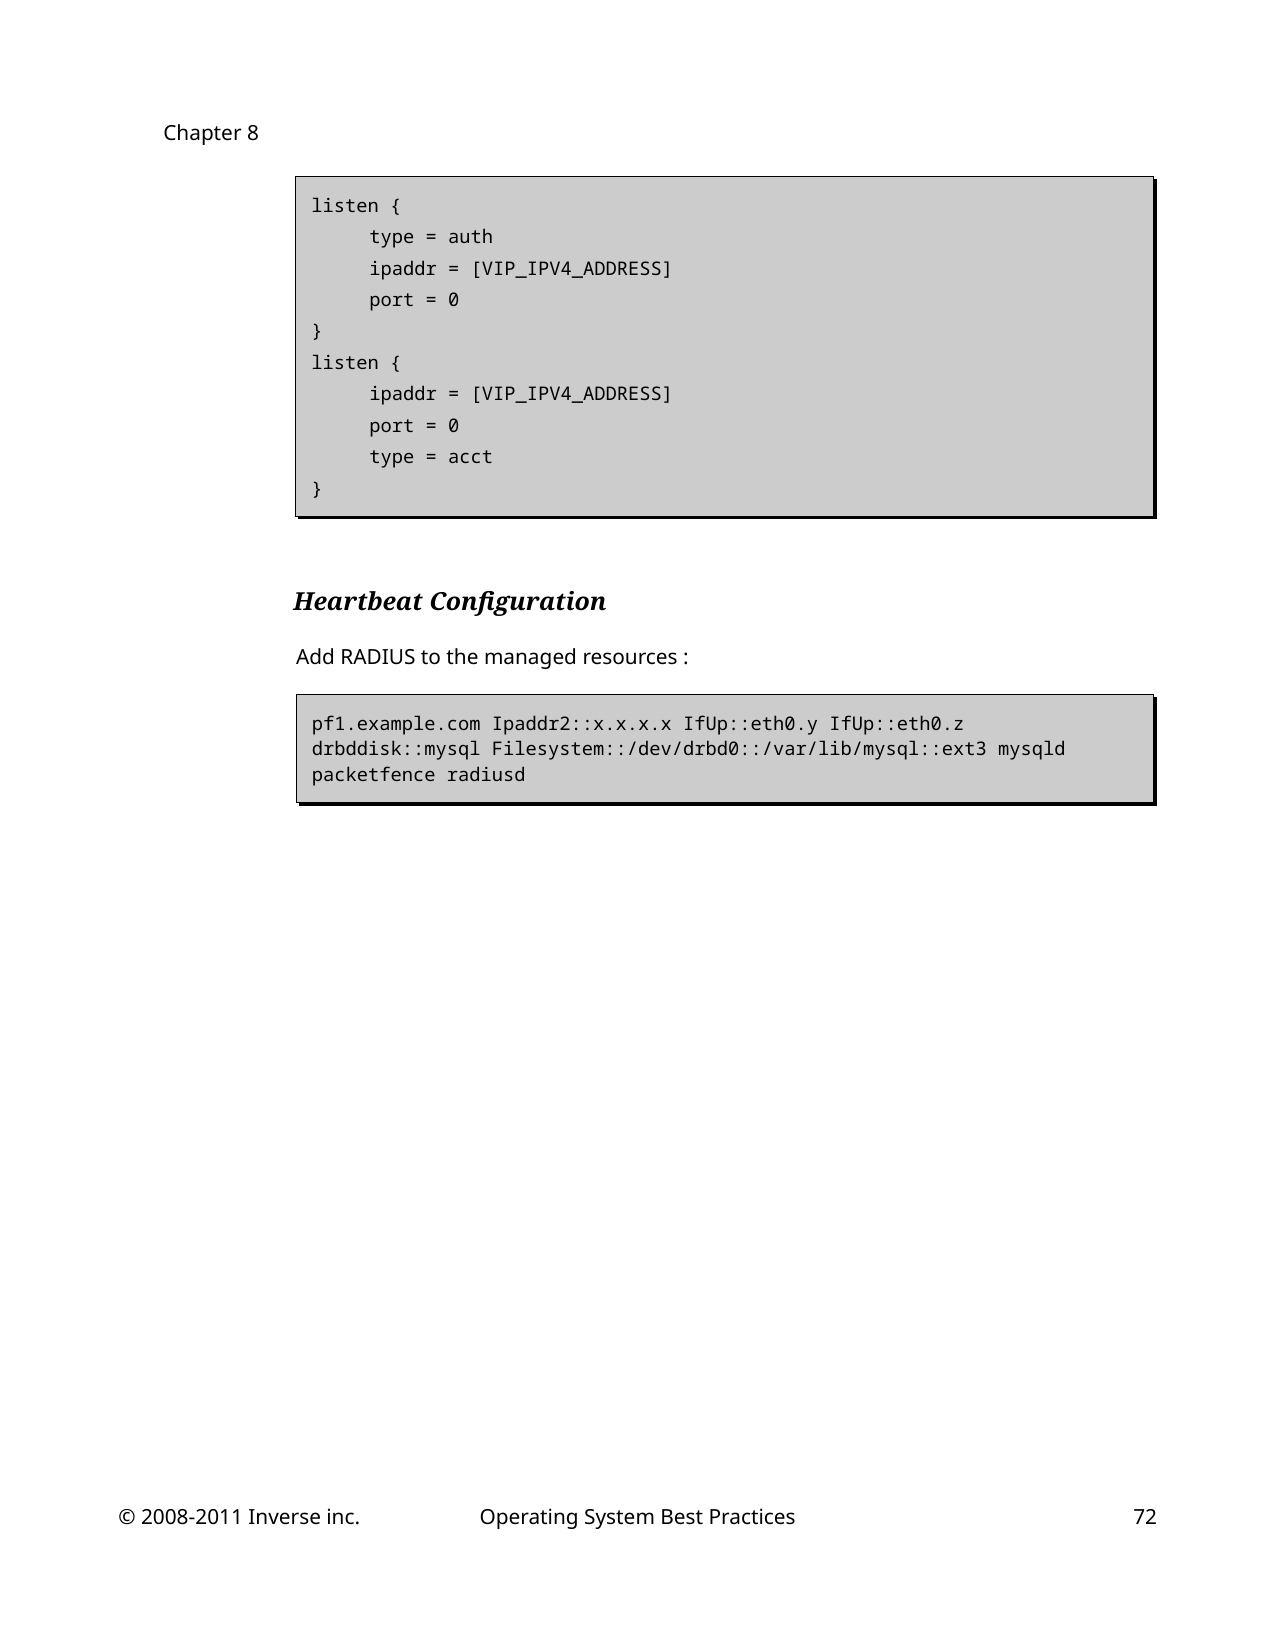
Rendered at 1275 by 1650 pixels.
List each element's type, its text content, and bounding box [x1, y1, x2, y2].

text ipaddr = [VIP_IPV4_ADDRESS] [296, 239, 1153, 270]
text Add RADIUS to the managed resources : [296, 642, 1157, 671]
text pf1.example.com Ipaddr2::x.x.x.x IfUp::eth0.y IfUp::eth0.z drbddisk::mysql Filesystem::/dev/drbd0::/var/lib/mysql::ext3 mysqld packetfence radiusd [297, 695, 1153, 802]
text port = 0 [296, 396, 1153, 428]
text ipaddr = [VIP_IPV4_ADDRESS] [296, 365, 1153, 396]
text listen { [296, 177, 1153, 207]
text type = auth [296, 207, 1153, 239]
text type = acct [296, 428, 1153, 459]
text } [296, 459, 1153, 516]
text listen { [296, 333, 1153, 365]
text port = 0 [296, 270, 1153, 302]
text } [296, 302, 1153, 333]
subtitle Heartbeat Configuration [256, 584, 1157, 617]
